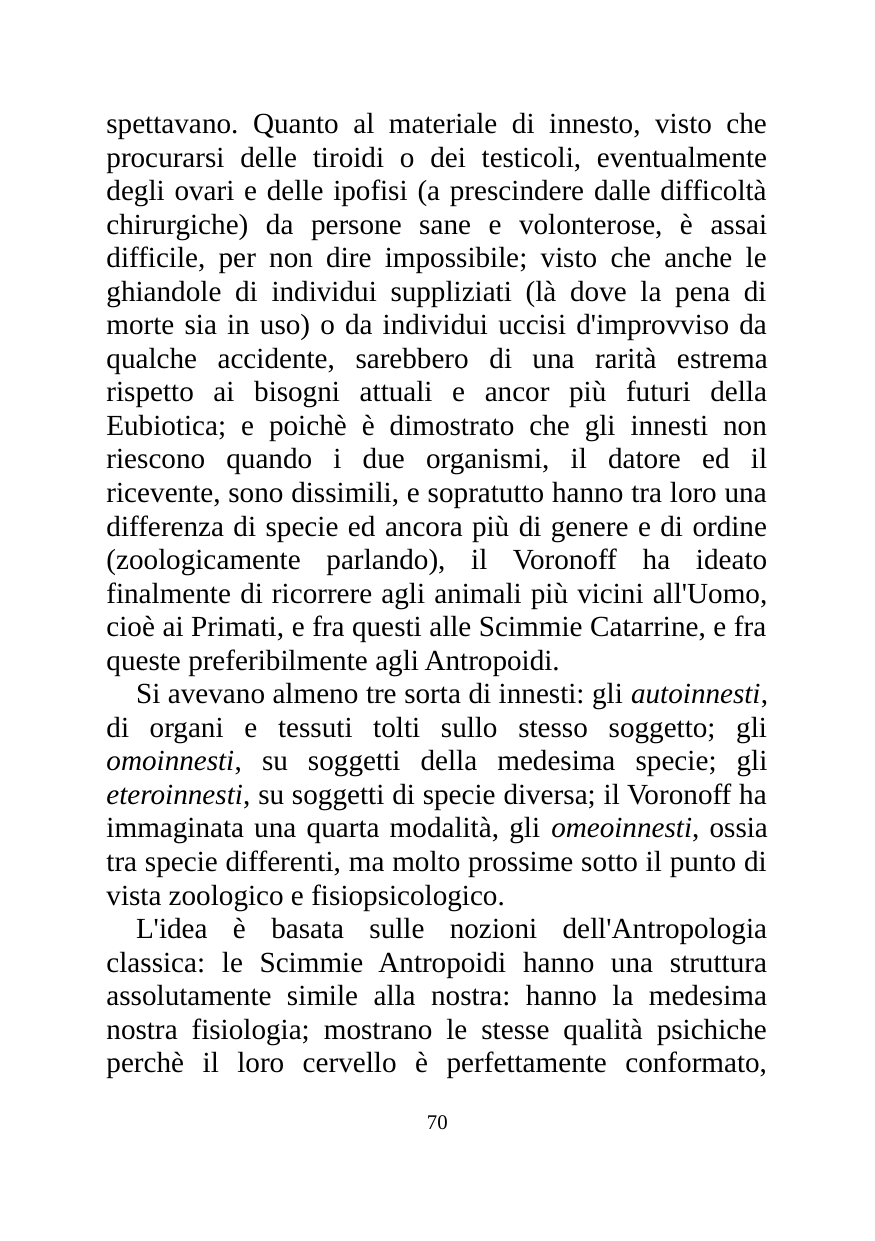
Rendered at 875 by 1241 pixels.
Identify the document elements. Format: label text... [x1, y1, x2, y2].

text L'idea è basata sulle nozioni dell'Antropologia classica: le Scimmie Antropoidi hanno una struttura assolutamente simile alla nostra: hanno la medesima nostra fisiologia; mostrano le stesse qualità psichiche perchè il loro cervello è perfettamente conformato, [106, 911, 768, 1079]
text spettavano. Quanto al materiale di innesto, visto che procurarsi delle tiroidi o dei testicoli, eventualmente degli ovari e delle ipofisi (a prescindere dalle difficoltà chirurgiche) da persone sane e volonterose, è assai difficile, per non dire impossibile; visto che anche le ghiandole di individui suppliziati (là dove la pena di morte sia in uso) o da individui uccisi d'improvviso da qualche accidente, sarebbero di una rarità estrema rispetto ai bisogni attuali e ancor più futuri della Eubiotica; e poichè è dimostrato che gli innesti non riescono quando i due organismi, il datore ed il ricevente, sono dissimili, e sopratutto hanno tra loro una differenza di specie ed ancora più di genere e di ordine (zoologicamente parlando), il Voronoff ha ideato finalmente di ricorrere agli animali più vicini all'Uomo, cioè ai Primati, e fra questi alle Scimmie Catarrine, e fra queste preferibilmente agli Antropoidi. [106, 106, 768, 676]
text Si avevano almeno tre sorta di innesti: gli autoinnesti, di organi e tessuti tolti sullo stesso soggetto; gli omoinnesti, su soggetti della medesima specie; gli eteroinnesti, su soggetti di specie diversa; il Voronoff ha immaginata una quarta modalità, gli omeoinnesti, ossia tra specie differenti, ma molto prossime sotto il punto di vista zoologico e fisiopsicologico. [106, 676, 768, 911]
